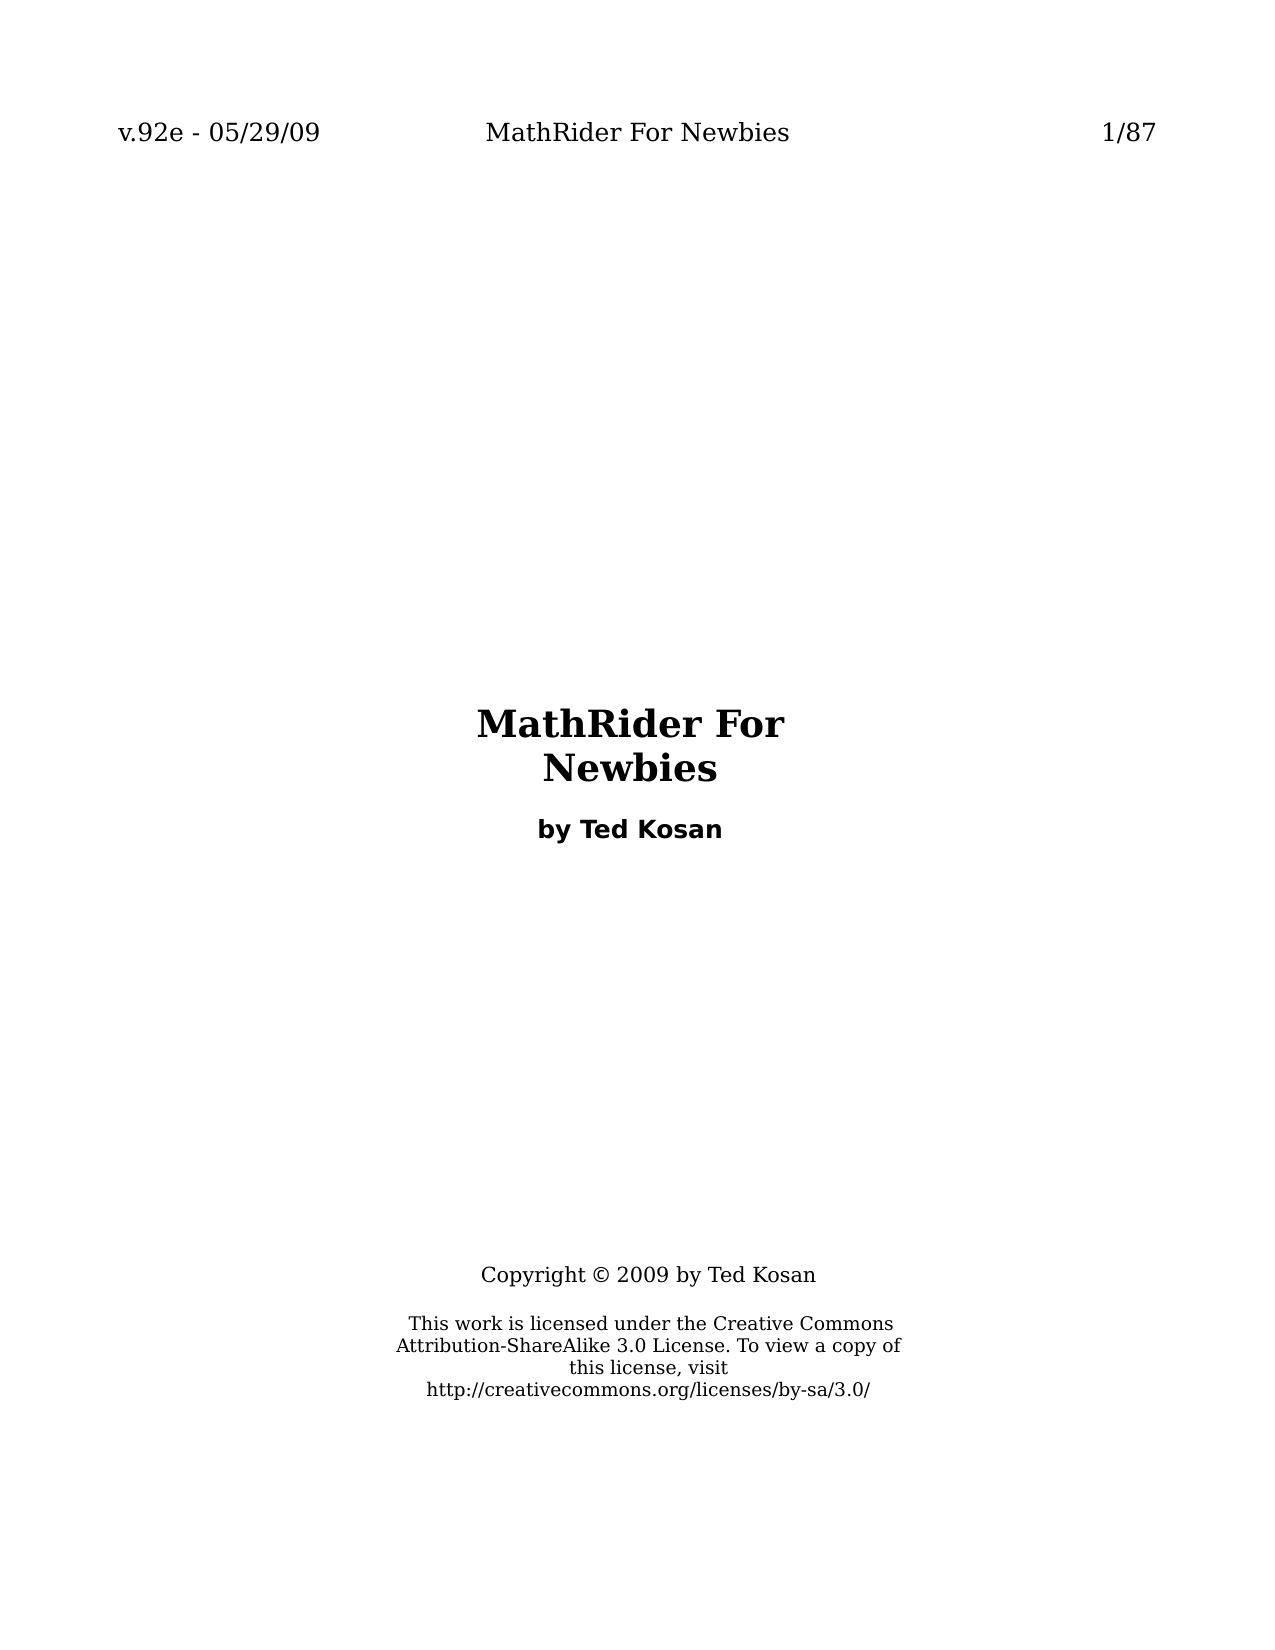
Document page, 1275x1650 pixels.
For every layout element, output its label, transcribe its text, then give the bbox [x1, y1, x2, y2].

text MathRider For Newbies [427, 702, 832, 790]
text by Ted Kosan [427, 815, 832, 844]
text This work is licensed under the Creative Commons Attribution-ShareAlike 3.0 License. To view a copy of this license, visit http://creativecommons.org/licenses/by-sa/3.0/ [382, 1313, 915, 1401]
text Copyright © 2009 by Ted Kosan [382, 1260, 915, 1289]
